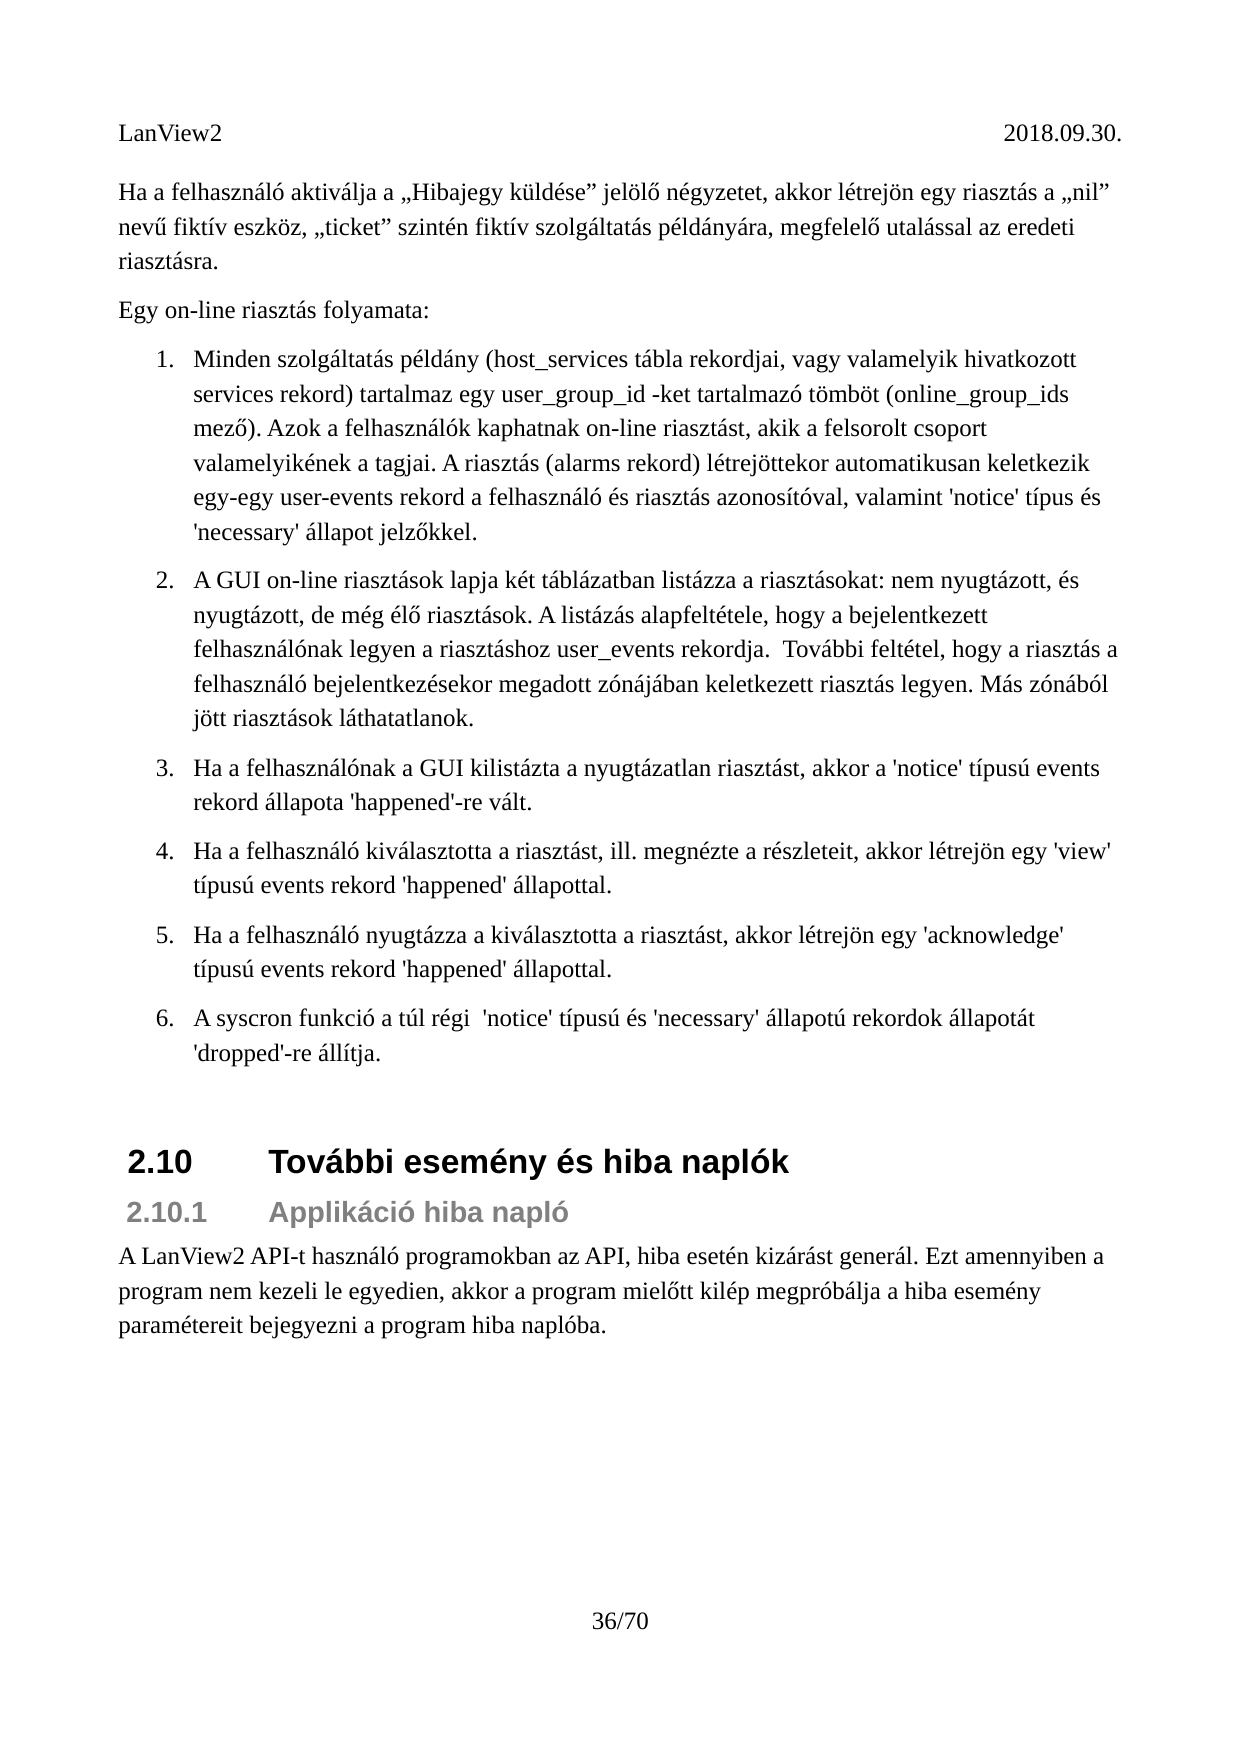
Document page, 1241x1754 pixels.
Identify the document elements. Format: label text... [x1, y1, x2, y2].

subtitle Applikáció hiba napló [118, 1195, 1122, 1229]
text A LanView2 API-t használó programokban az API, hiba esetén kizárást generál. Ezt amennyiben a program nem kezeli le egyedien, akkor a program mielőtt kilép megpróbálja a hiba esemény paramétereit bejegyezni a program hiba naplóba. [118, 1241, 1122, 1339]
subtitle További esemény és hiba naplók [118, 1142, 1122, 1181]
list Minden szolgáltatás példány (host_services tábla rekordjai, vagy valamelyik hivatkozott services rekord) tartalmaz egy user_group_id -ket tartalmazó tömböt (online_group_ids mező). Azok a felhasználók kaphatnak on-line riasztást, akik a felsorolt csoport valamelyikének a tagjai. A riasztás (alarms rekord) létrejöttekor automatikusan keletkezik egy-egy user-events rekord a felhasználó és riasztás azonosítóval, valamint 'notice' típus és 'necessary' állapot jelzőkkel. [156, 344, 1122, 545]
text Egy on-line riasztás folyamata: [118, 295, 1122, 324]
list A syscron funkció a túl régi 'notice' típusú és 'necessary' állapotú rekordok állapotát 'dropped'-re állítja. [156, 1003, 1122, 1066]
text Ha a felhasználó aktiválja a „Hibajegy küldése” jelölő négyzetet, akkor létrejön egy riasztás a „nil” nevű fiktív eszköz, „ticket” szintén fiktív szolgáltatás példányára, megfelelő utalással az eredeti riasztásra. [118, 177, 1122, 275]
list Ha a felhasználónak a GUI kilistázta a nyugtázatlan riasztást, akkor a 'notice' típusú events rekord állapota 'happened'-re vált. [156, 753, 1122, 816]
list A GUI on-line riasztások lapja két táblázatban listázza a riasztásokat: nem nyugtázott, és nyugtázott, de még élő riasztások. A listázás alapfeltétele, hogy a bejelentkezett felhasználónak legyen a riasztáshoz user_events rekordja. További feltétel, hogy a riasztás a felhasználó bejelentkezésekor megadott zónájában keletkezett riasztás legyen. Más zónából jött riasztások láthatatlanok. [156, 566, 1122, 732]
list Ha a felhasználó nyugtázza a kiválasztotta a riasztást, akkor létrejön egy 'acknowledge' típusú events rekord 'happened' állapottal. [156, 920, 1122, 983]
list Ha a felhasználó kiválasztotta a riasztást, ill. megnézte a részleteit, akkor létrejön egy 'view' típusú events rekord 'happened' állapottal. [156, 836, 1122, 899]
